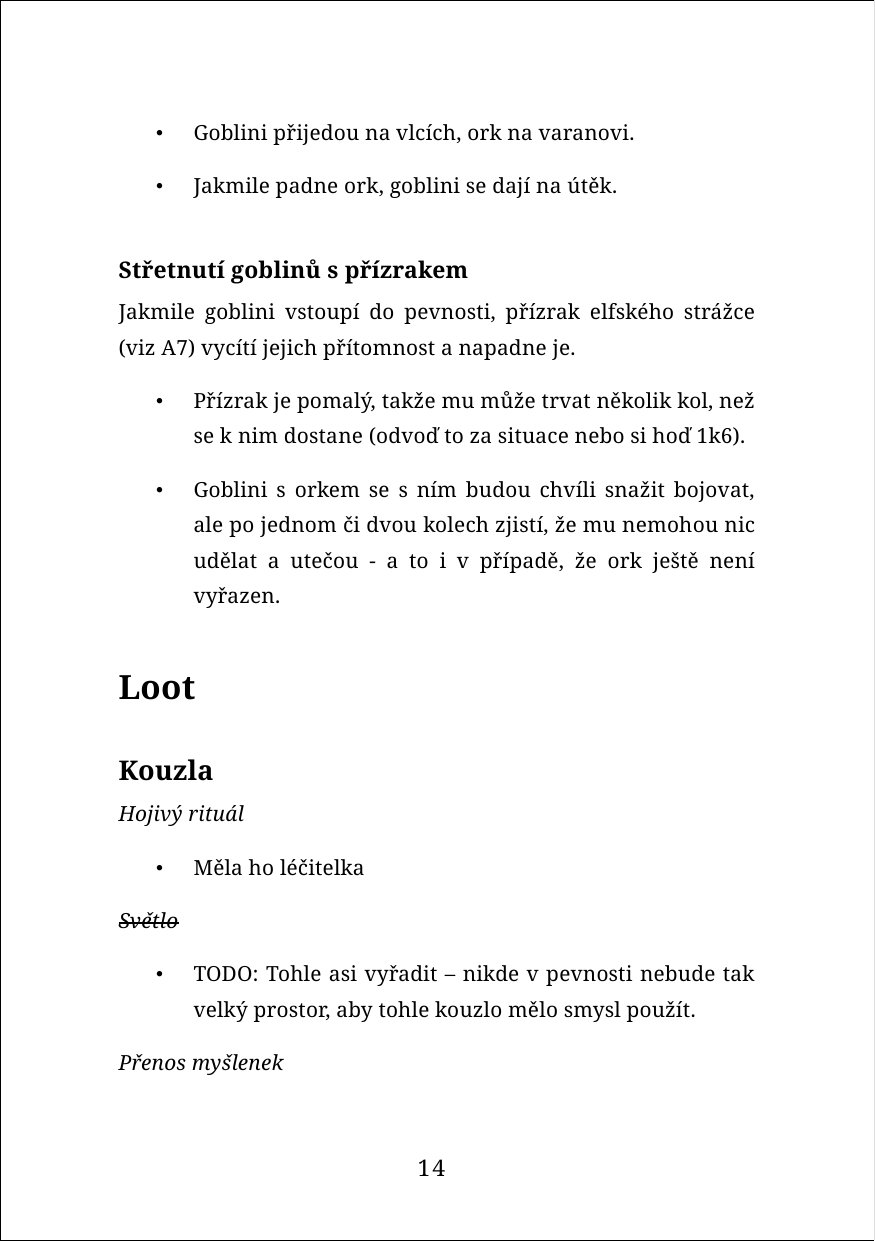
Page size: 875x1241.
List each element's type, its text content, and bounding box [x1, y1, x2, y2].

text Přenos myšlenek [118, 1048, 756, 1076]
subtitle Střetnutí goblinů s přízrakem [118, 254, 756, 286]
list Goblini s orkem se s ním budou chvíli snažit bojovat, ale po jednom či dvou kolech zjistí, že mu nemohou nic udělat a utečou - a to i v případě, že ork ještě není vyřazen. [156, 475, 756, 610]
list Měla ho léčitelka [156, 853, 756, 881]
text Hojivý rituál [118, 799, 756, 828]
subtitle Loot [118, 664, 756, 709]
list Jakmile padne ork, goblini se dají na útěk. [156, 171, 756, 200]
text Světlo [118, 906, 756, 934]
list Goblini přijedou na vlcích, ork na varanovi. [156, 118, 756, 147]
subtitle Kouzla [118, 751, 756, 788]
list TODO: Tohle asi vyřadit – nikde v pevnosti nebude tak velký prostor, aby tohle kouzlo mělo smysl použít. [156, 959, 756, 1023]
text Jakmile goblini vstoupí do pevnosti, přízrak elfského strážce (viz A7) vycítí jejich přítomnost a napadne je. [118, 297, 756, 361]
list Přízrak je pomalý, takže mu může trvat několik kol, než se k nim dostane (odvoď to za situace nebo si hoď 1k6). [156, 386, 756, 450]
